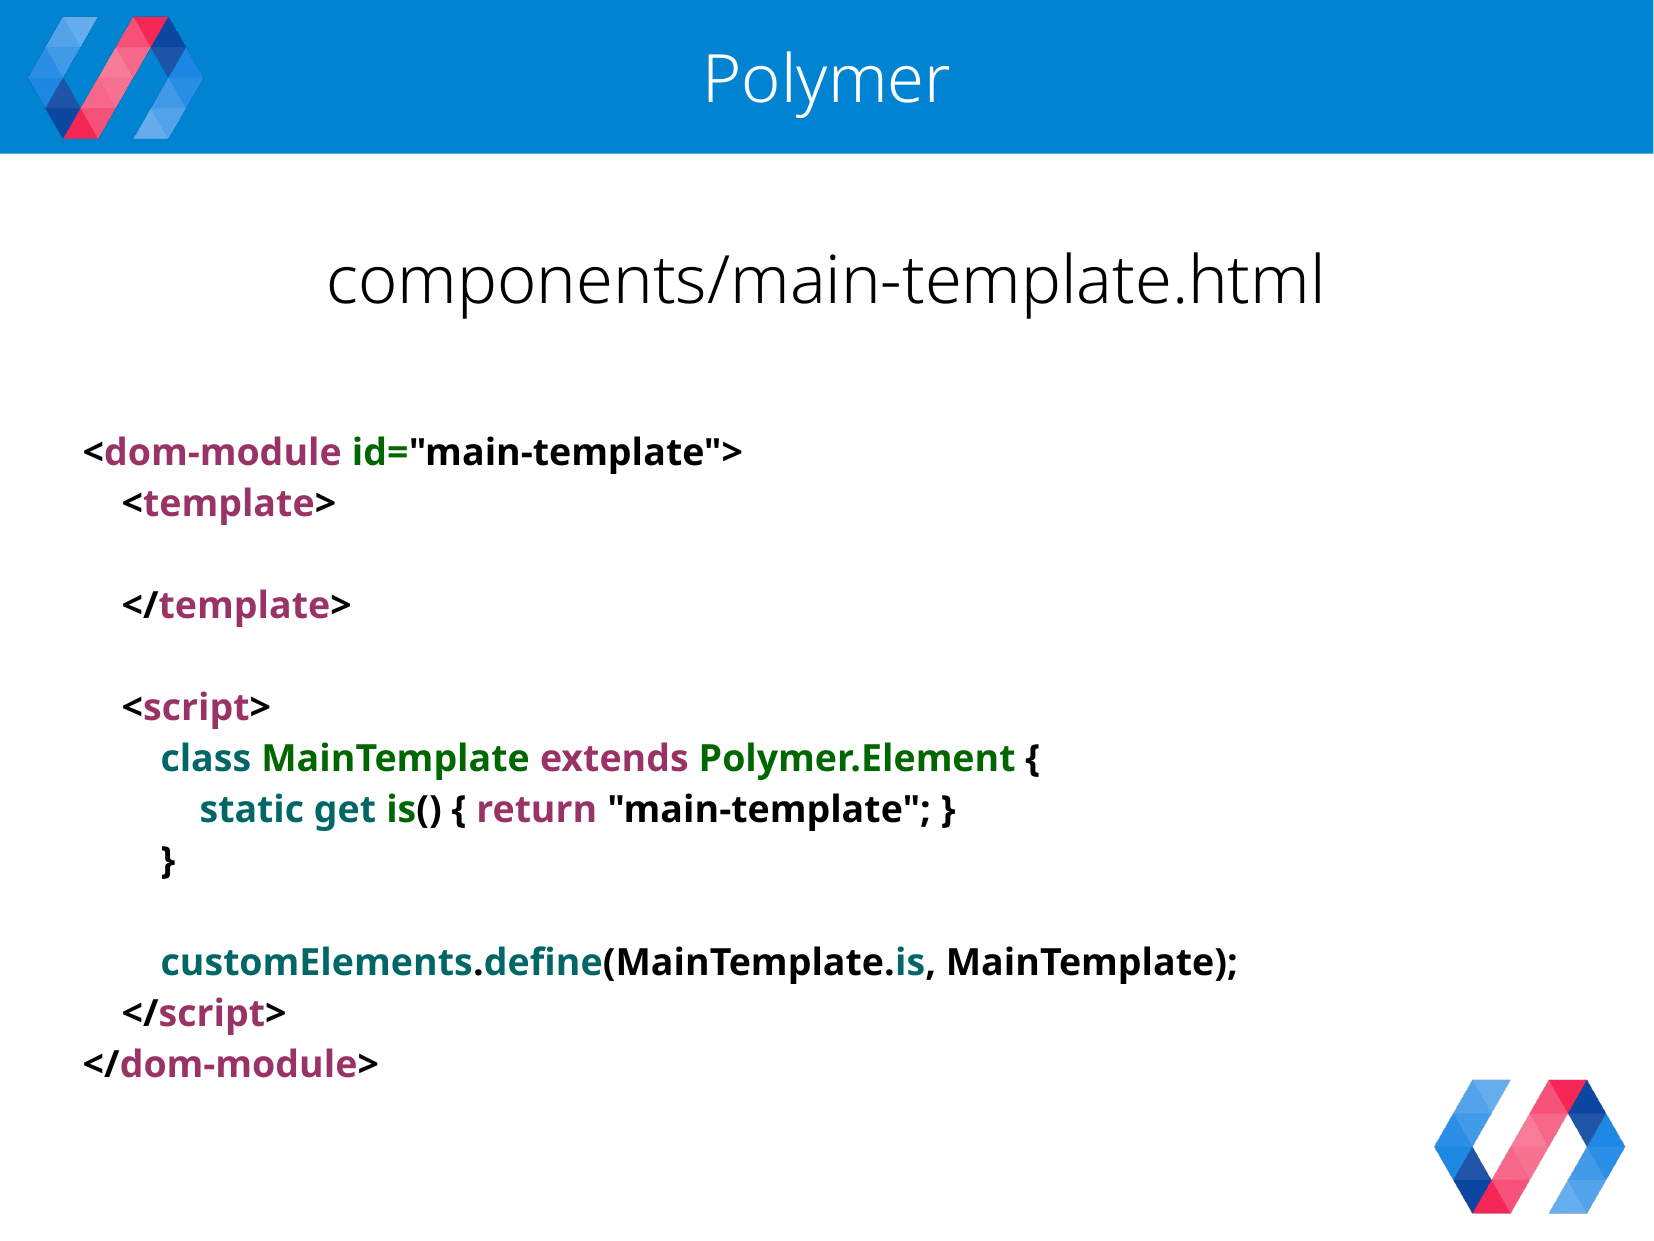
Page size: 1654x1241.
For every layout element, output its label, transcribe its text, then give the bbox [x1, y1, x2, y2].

picture [1429, 1076, 1630, 1217]
text_box components/main-template.html <dom-module id="main-template"> <template> </template> <script> class MainTemplate extends Polymer.Element { static get is() { return "main-template"; } } customElements.define(MainTemplate.is, MainTemplate); </script> </dom-module> [82, 232, 1571, 1052]
title Polymer [0, 0, 1654, 154]
picture [23, 13, 208, 142]
